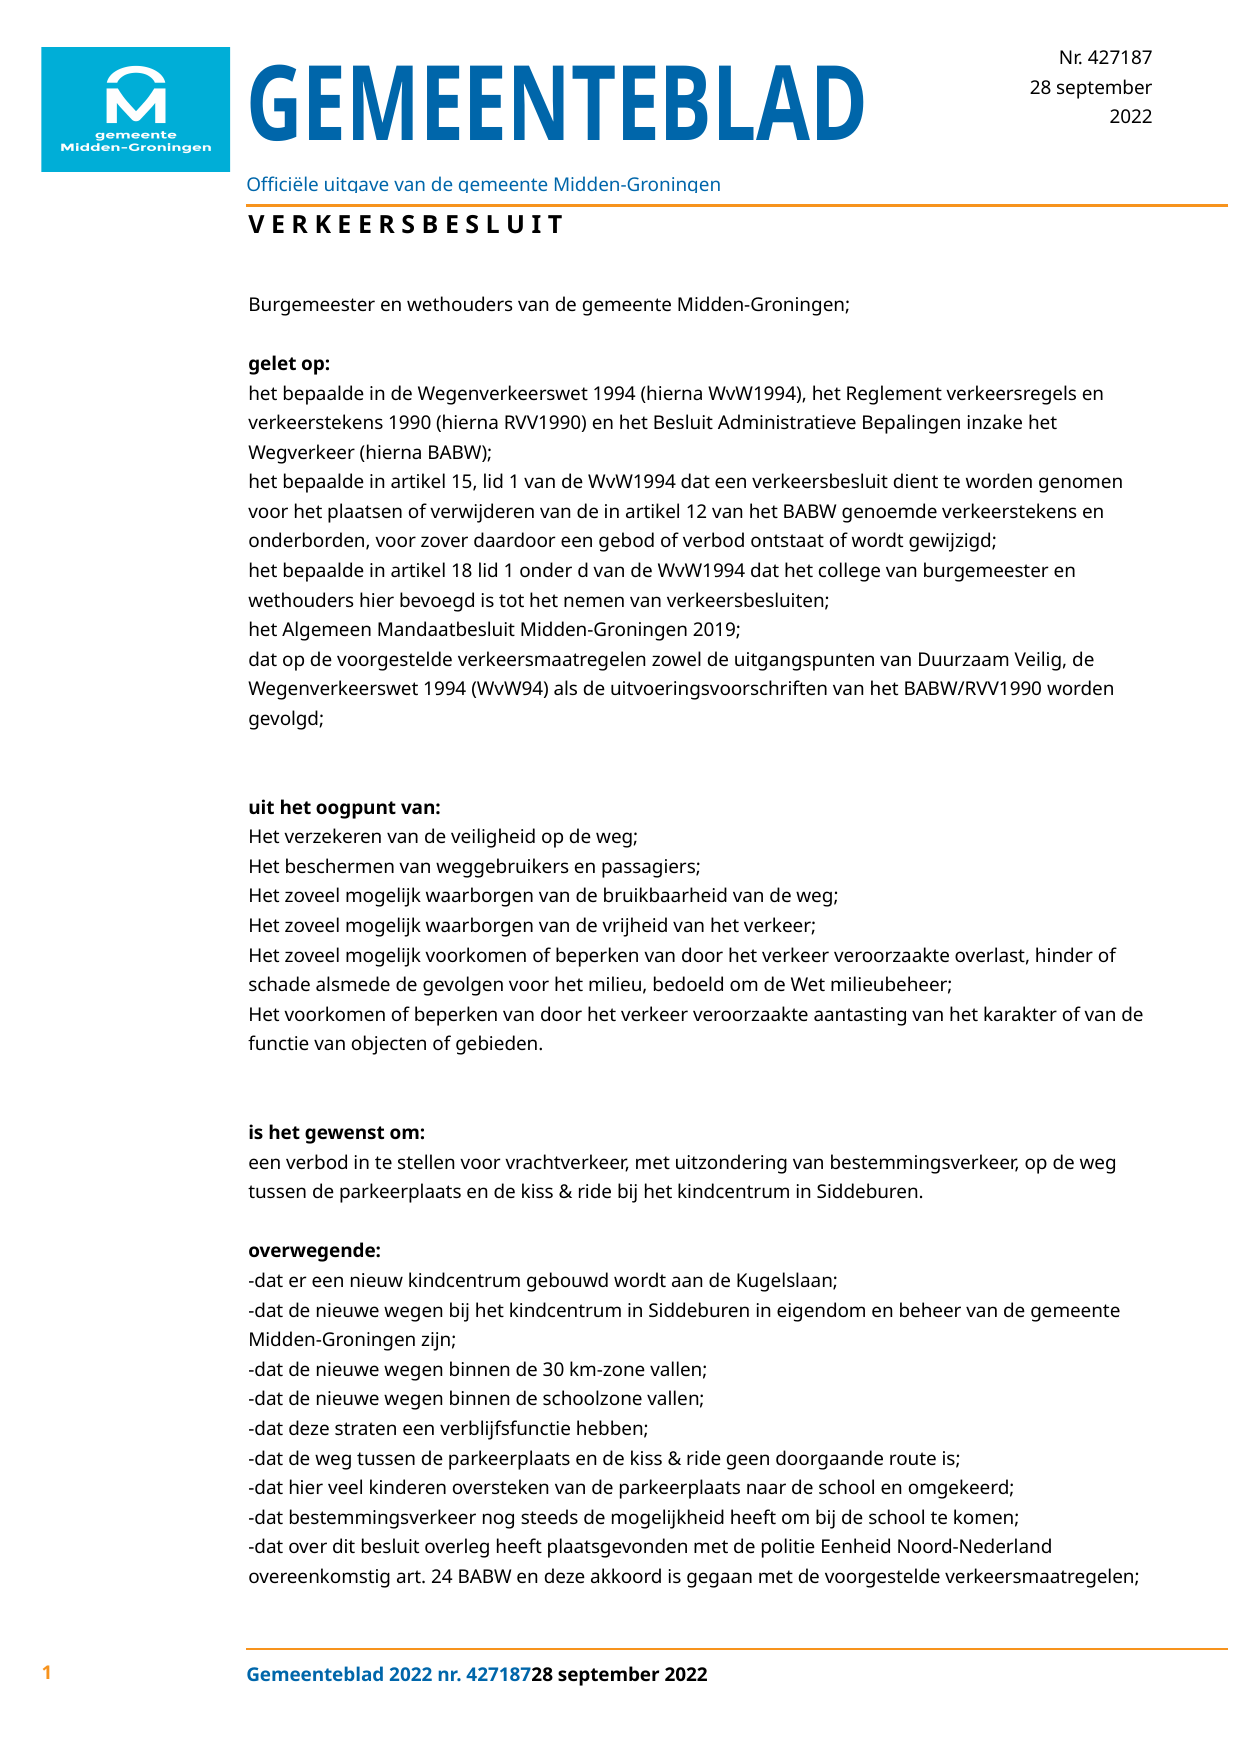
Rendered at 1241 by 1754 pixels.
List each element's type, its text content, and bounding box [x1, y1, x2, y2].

text het bepaalde in artikel 15, lid 1 van de WvW1994 dat een verkeersbesluit dient te worden genomen voor het plaatsen of verwijderen van de in artikel 12 van het BABW genoemde verkeerstekens en onderborden, voor zover daardoor een gebod of verbod ontstaat of wordt gewijzigd; [248, 468, 1152, 553]
text overwegende: [248, 1238, 1152, 1263]
text is het gewenst om: [248, 1119, 1152, 1145]
text -dat bestemmingsverkeer nog steeds de mogelijkheid heeft om bij de school te komen; [248, 1504, 1152, 1530]
text Het zoveel mogelijk voorkomen of beperken van door het verkeer veroorzaakte overlast, hinder of schade alsmede de gevolgen voor het milieu, bedoeld om de Wet milieubeheer; [248, 942, 1152, 997]
picture [108, 66, 164, 82]
text -dat over dit besluit overleg heeft plaatsgevonden met de politie Eenheid Noord-Nederland overeenkomstig art. 24 BABW en deze akkoord is gegaan met de voorgestelde verkeersmaatregelen; [248, 1533, 1152, 1589]
text -dat de nieuwe wegen binnen de 30 km-zone vallen; [248, 1356, 1152, 1382]
text V E R K E E R S B E S L U I T [248, 207, 1152, 241]
text een verbod in te stellen voor vrachtverkeer, met uitzondering van bestemmingsverkeer, op de weg tussen de parkeerplaats en de kiss & ride bij het kindcentrum in Siddeburen. [248, 1149, 1152, 1204]
text Het zoveel mogelijk waarborgen van de vrijheid van het verkeer; [248, 912, 1152, 938]
text dat op de voorgestelde verkeersmaatregelen zowel de uitgangspunten van Duurzaam Veilig, de Wegenverkeerswet 1994 (WvW94) als de uitvoeringsvoorschriften van het BABW/RVV1990 worden gevolgd; [248, 646, 1152, 731]
text -dat hier veel kinderen oversteken van de parkeerplaats naar de school en omgekeerd; [248, 1474, 1152, 1500]
text Het voorkomen of beperken van door het verkeer veroorzaakte aantasting van het karakter of van de functie van objecten of gebieden. [248, 1001, 1152, 1056]
text Burgemeester en wethouders van de gemeente Midden-Groningen; [248, 291, 1152, 317]
text -dat de nieuwe wegen bij het kindcentrum in Siddeburen in eigendom en beheer van de gemeente Midden-Groningen zijn; [248, 1297, 1152, 1352]
text Het zoveel mogelijk waarborgen van de bruikbaarheid van de weg; [248, 883, 1152, 908]
text -dat er een nieuw kindcentrum gebouwd wordt aan de Kugelslaan; [248, 1267, 1152, 1293]
text -dat de nieuwe wegen binnen de schoolzone vallen; [248, 1386, 1152, 1411]
picture [184, 146, 190, 153]
text Het beschermen van weggebruikers en passagiers; [248, 853, 1152, 879]
text het bepaalde in artikel 18 lid 1 onder d van de WvW1994 dat het college van burgemeester en wethouders hier bevoegd is tot het nemen van verkeersbesluiten; [248, 557, 1152, 613]
picture [107, 89, 165, 122]
text het Algemeen Mandaatbesluit Midden-Groningen 2019; [248, 616, 1152, 642]
text het bepaalde in de Wegenverkeerswet 1994 (hierna WvW1994), het Reglement verkeersregels en verkeerstekens 1990 (hierna RVV1990) en het Besluit Administratieve Bepalingen inzake het Wegverkeer (hierna BABW); [248, 380, 1152, 465]
text -dat deze straten een verblijfsfunctie hebben; [248, 1415, 1152, 1441]
text uit het oogpunt van: [248, 794, 1152, 820]
text -dat de weg tussen de parkeerplaats en de kiss & ride geen doorgaande route is; [248, 1445, 1152, 1471]
text Het verzekeren van de veiligheid op de weg; [248, 823, 1152, 849]
text gelet op: [248, 350, 1152, 376]
